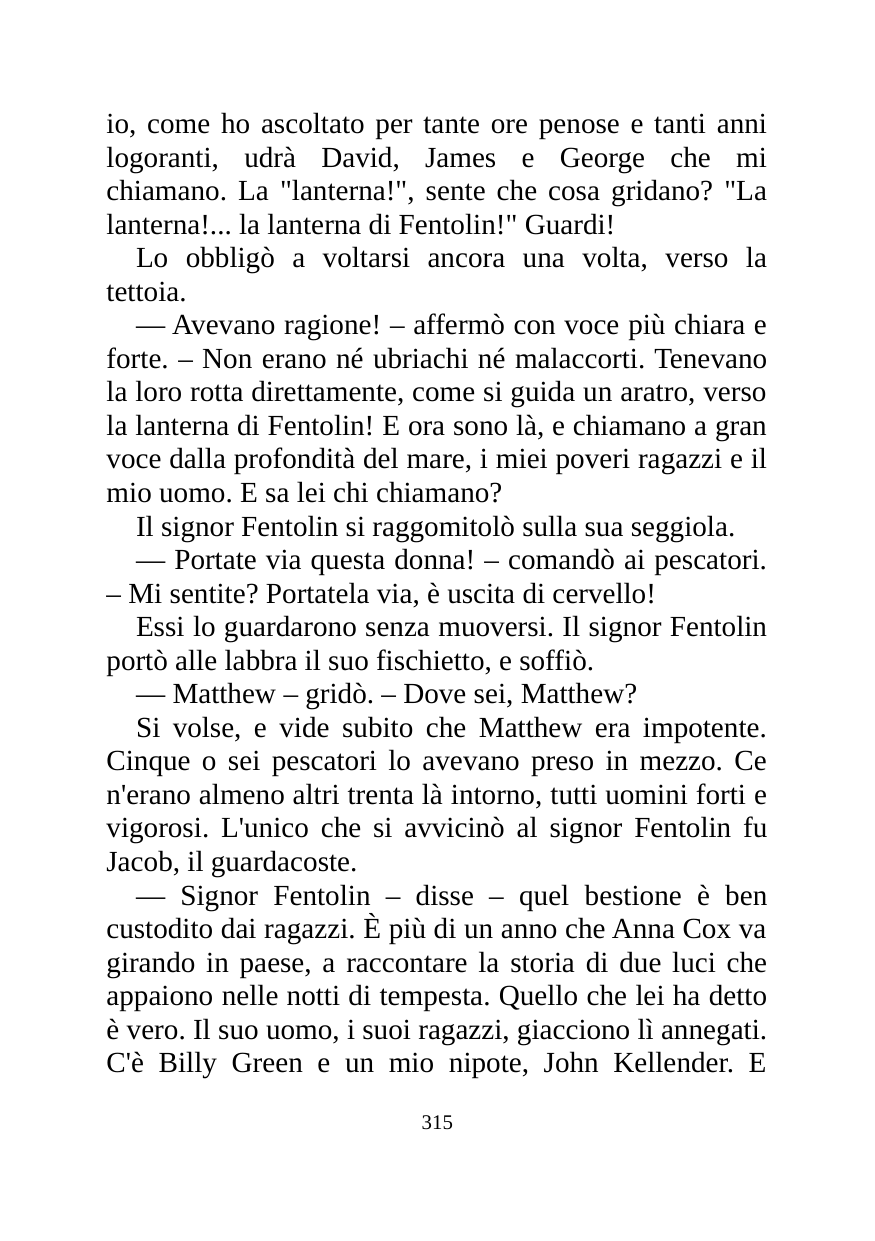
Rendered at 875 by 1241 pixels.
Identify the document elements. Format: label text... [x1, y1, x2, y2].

text Si volse, e vide subito che Matthew era impotente. Cinque o sei pescatori lo avevano preso in mezzo. Ce n'erano almeno altri trenta là intorno, tutti uomini forti e vigorosi. L'unico che si avvicinò al signor Fentolin fu Jacob, il guardacoste. [106, 710, 768, 878]
text Essi lo guardarono senza muoversi. Il signor Fentolin portò alle labbra il suo fischietto, e soffiò. [106, 609, 768, 676]
text — Matthew – gridò. – Dove sei, Matthew? [106, 676, 768, 710]
text — Avevano ragione! – affermò con voce più chiara e forte. – Non erano né ubriachi né malaccorti. Tenevano la loro rotta direttamente, come si guida un aratro, verso la lanterna di Fentolin! E ora sono là, e chiamano a gran voce dalla profondità del mare, i miei poveri ragazzi e il mio uomo. E sa lei chi chiamano? [106, 307, 768, 509]
text — Signor Fentolin – disse – quel bestione è ben custodito dai ragazzi. È più di un anno che Anna Cox va girando in paese, a raccontare la storia di due luci che appaiono nelle notti di tempesta. Quello che lei ha detto è vero. Il suo uomo, i suoi ragazzi, giacciono lì annegati. C'è Billy Green e un mio nipote, John Kellender. E [106, 878, 768, 1079]
text Lo obbligò a voltarsi ancora una volta, verso la tettoia. [106, 240, 768, 307]
text Il signor Fentolin si raggomitolò sulla sua seggiola. [106, 509, 768, 542]
text — Portate via questa donna! – comandò ai pescatori. – Mi sentite? Portatela via, è uscita di cervello! [106, 542, 768, 609]
text io, come ho ascoltato per tante ore penose e tanti anni logoranti, udrà David, James e George che mi chiamano. La "lanterna!", sente che cosa gridano? "La lanterna!... la lanterna di Fentolin!" Guardi! [106, 106, 768, 240]
